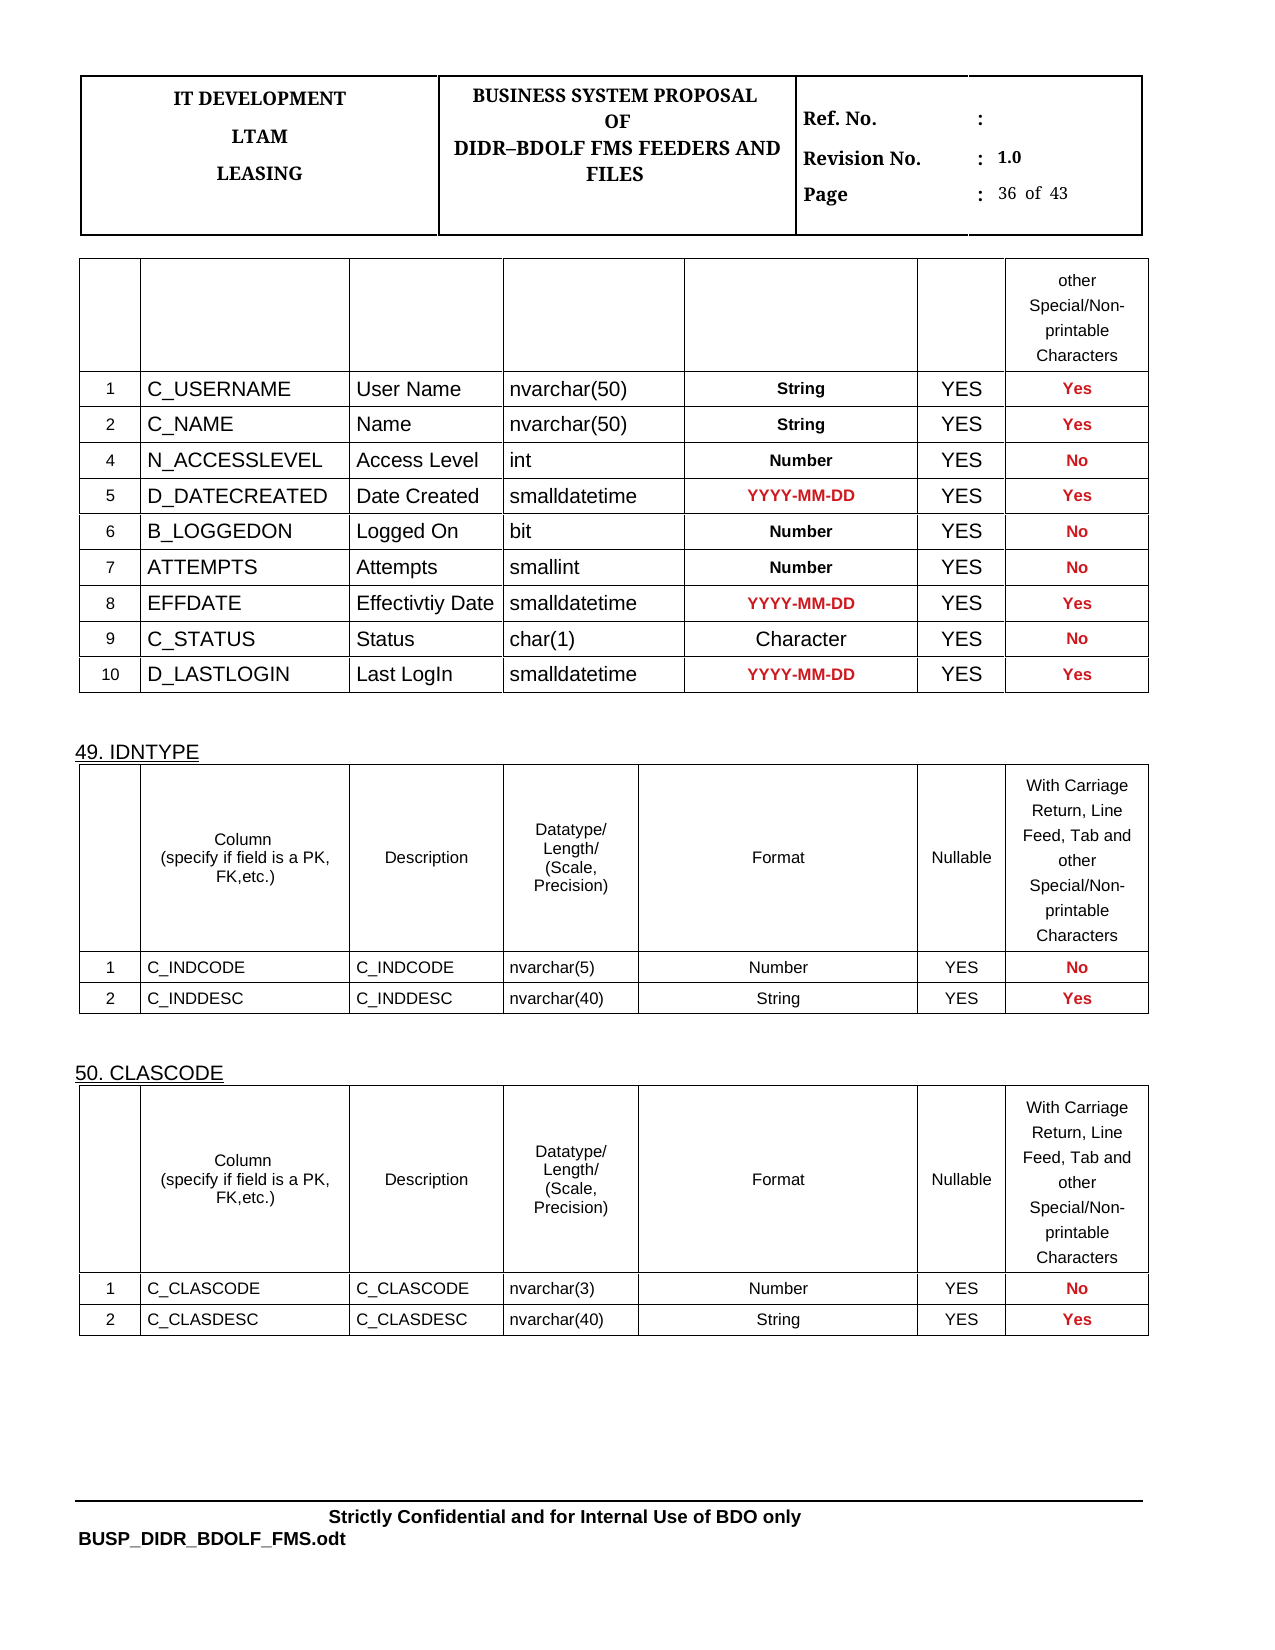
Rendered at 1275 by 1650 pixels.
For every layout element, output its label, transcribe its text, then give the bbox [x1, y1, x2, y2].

table_header [685, 259, 917, 371]
table_header [80, 1086, 140, 1272]
table_cell C_CLASCODE [141, 1274, 349, 1304]
table_header Datatype/Length/ (Scale, Precision) [504, 765, 638, 951]
table_header Nullable [918, 765, 1005, 951]
table_cell 7 [80, 550, 140, 585]
table_cell Attempts [350, 550, 502, 585]
table_cell Name [350, 407, 502, 442]
table_header [80, 765, 140, 951]
table_cell C_CLASDESC [350, 1305, 503, 1335]
table_header other Special/Non-printable Characters [1006, 259, 1148, 371]
table_cell 6 [80, 515, 140, 549]
table_cell C_INDDESC [141, 983, 349, 1013]
table_cell Effectivtiy Date [350, 586, 502, 621]
table_cell YES [918, 952, 1005, 982]
table_cell 5 [80, 479, 140, 513]
table_cell 10 [80, 658, 140, 692]
table_cell 1 [80, 952, 140, 982]
table_cell YES [918, 407, 1004, 442]
table_cell YES [918, 658, 1004, 692]
table_cell nvarchar(40) [504, 983, 638, 1013]
table_cell YES [918, 1305, 1005, 1335]
table_cell YES [918, 443, 1004, 478]
table_cell YES [918, 586, 1004, 621]
table_cell 4 [80, 443, 140, 478]
table_cell Number [639, 952, 917, 982]
table_header Nullable [918, 1086, 1005, 1272]
table_cell Number [639, 1274, 917, 1304]
table_cell 8 [80, 586, 140, 621]
table_cell No [1006, 443, 1148, 478]
table_header Column (specify if field is a PK, FK,etc.) [141, 1086, 349, 1272]
table_cell nvarchar(50) [504, 372, 684, 406]
table_cell Number [685, 550, 917, 585]
table_cell Yes [1006, 479, 1148, 513]
table_cell C_INDCODE [350, 952, 503, 982]
table_header [504, 259, 684, 371]
table_cell C_CLASDESC [141, 1305, 349, 1335]
table_cell No [1006, 622, 1148, 656]
table_cell C_NAME [141, 407, 349, 442]
table_header [918, 259, 1004, 371]
table_cell Yes [1006, 372, 1148, 406]
table_header Description [350, 765, 503, 951]
table_cell char(1) [504, 622, 684, 656]
table_cell YYYY-MM-DD [685, 479, 917, 513]
table_cell String [685, 407, 917, 442]
table_cell Yes [1006, 407, 1148, 442]
table_cell Date Created [350, 479, 502, 513]
table_cell C_CLASCODE [350, 1274, 503, 1304]
table_cell smalldatetime [504, 479, 684, 513]
table_cell Yes [1006, 586, 1148, 621]
table_cell YES [918, 372, 1004, 406]
table_header [80, 259, 140, 371]
table_cell EFFDATE [141, 586, 349, 621]
table_cell YES [918, 1274, 1005, 1304]
table_cell YES [918, 515, 1004, 549]
table_cell User Name [350, 372, 502, 406]
table_cell B_LOGGEDON [141, 515, 349, 549]
text 49. IDNTYPE [75, 740, 1143, 763]
table_cell D_DATECREATED [141, 479, 349, 513]
table_cell nvarchar(40) [504, 1305, 638, 1335]
table_header With Carriage Return, Line Feed, Tab and other Special/Non-printable Characters [1006, 1086, 1148, 1272]
table_cell ATTEMPTS [141, 550, 349, 585]
table_cell String [639, 1305, 917, 1335]
table_cell smalldatetime [504, 658, 684, 692]
table_cell Last LogIn [350, 658, 502, 692]
table_cell nvarchar(3) [504, 1274, 638, 1304]
table_cell No [1006, 952, 1148, 982]
table_header Format [639, 765, 917, 951]
table_header Datatype/Length/ (Scale, Precision) [504, 1086, 638, 1272]
table_cell Number [685, 515, 917, 549]
table_cell Logged On [350, 515, 502, 549]
table_cell 1 [80, 372, 140, 406]
table_cell Status [350, 622, 502, 656]
table_cell No [1006, 1274, 1148, 1304]
table_cell YYYY-MM-DD [685, 658, 917, 692]
table_cell Yes [1006, 658, 1148, 692]
table_cell YES [918, 479, 1004, 513]
table_header Description [350, 1086, 503, 1272]
table_cell C_STATUS [141, 622, 349, 656]
table_cell D_LASTLOGIN [141, 658, 349, 692]
table_header [350, 259, 502, 371]
table_cell Number [685, 443, 917, 478]
table_cell C_USERNAME [141, 372, 349, 406]
table_header With Carriage Return, Line Feed, Tab and other Special/Non-printable Characters [1006, 765, 1148, 951]
table_cell 9 [80, 622, 140, 656]
table_cell String [639, 983, 917, 1013]
table_cell Access Level [350, 443, 502, 478]
table_cell nvarchar(50) [504, 407, 684, 442]
table_cell String [685, 372, 917, 406]
table_cell C_INDDESC [350, 983, 503, 1013]
table_cell 2 [80, 1305, 140, 1335]
table_cell N_ACCESSLEVEL [141, 443, 349, 478]
table_cell YES [918, 983, 1005, 1013]
table_cell smallint [504, 550, 684, 585]
table_cell No [1006, 515, 1148, 549]
table_cell C_INDCODE [141, 952, 349, 982]
table_header [141, 259, 349, 371]
table_cell YES [918, 550, 1004, 585]
table_cell bit [504, 515, 684, 549]
table_header Format [639, 1086, 917, 1272]
text 50. CLASCODE [75, 1062, 1143, 1085]
table_cell 2 [80, 983, 140, 1013]
table_cell 1 [80, 1274, 140, 1304]
table_header Column (specify if field is a PK, FK,etc.) [141, 765, 349, 951]
table_cell Character [685, 622, 917, 656]
table_cell smalldatetime [504, 586, 684, 621]
table_cell YES [918, 622, 1004, 656]
table_cell No [1006, 550, 1148, 585]
table_cell nvarchar(5) [504, 952, 638, 982]
table_cell Yes [1006, 983, 1148, 1013]
table_cell int [504, 443, 684, 478]
table_cell YYYY-MM-DD [685, 586, 917, 621]
table_cell 2 [80, 407, 140, 442]
table_cell Yes [1006, 1305, 1148, 1335]
